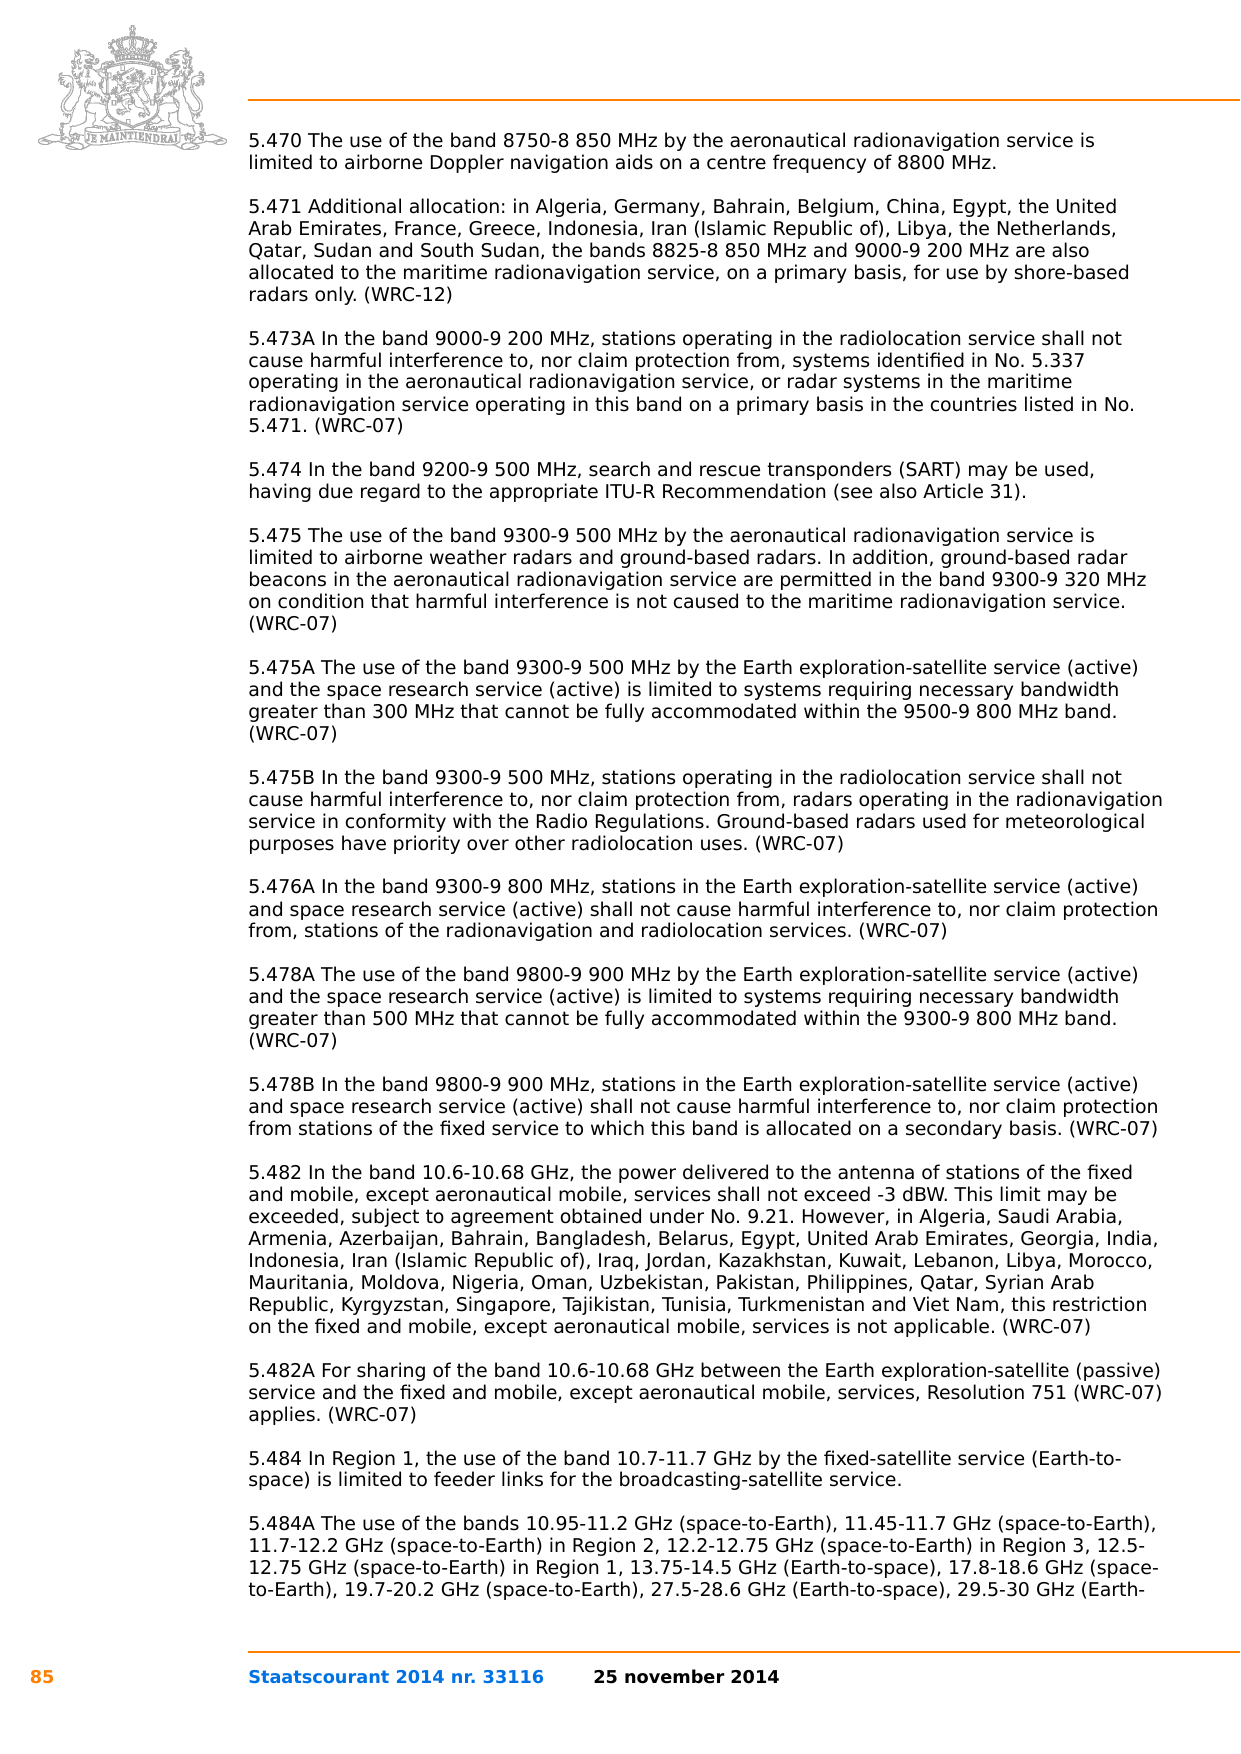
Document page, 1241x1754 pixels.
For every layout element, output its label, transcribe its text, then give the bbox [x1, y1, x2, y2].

text 5.475A The use of the band 9300-9 500 MHz by the Earth exploration-satellite service (active) and the space research service (active) is limited to systems requiring necessary bandwidth greater than 300 MHz that cannot be fully accommodated within the 9500-9 800 MHz band. (WRC-07) [248, 657, 1163, 745]
picture [38, 25, 227, 150]
text 5.473A In the band 9000-9 200 MHz, stations operating in the radiolocation service shall not cause harmful interference to, nor claim protection from, systems identified in No. 5.337 operating in the aeronautical radionavigation service, or radar systems in the maritime radionavigation service operating in this band on a primary basis in the countries listed in No. 5.471. (WRC-07) [248, 327, 1163, 437]
text 5.482 In the band 10.6-10.68 GHz, the power delivered to the antenna of stations of the fixed and mobile, except aeronautical mobile, services shall not exceed -3 dBW. This limit may be exceeded, subject to agreement obtained under No. 9.21. However, in Algeria, Saudi Arabia, Armenia, Azerbaijan, Bahrain, Bangladesh, Belarus, Egypt, United Arab Emirates, Georgia, India, Indonesia, Iran (Islamic Republic of), Iraq, Jordan, Kazakhstan, Kuwait, Lebanon, Libya, Morocco, Mauritania, Moldova, Nigeria, Oman, Uzbekistan, Pakistan, Philippines, Qatar, Syrian Arab Republic, Kyrgyzstan, Singapore, Tajikistan, Tunisia, Turkmenistan and Viet Nam, this restriction on the fixed and mobile, except aeronautical mobile, services is not applicable. (WRC-07) [248, 1162, 1163, 1338]
text 5.476A In the band 9300-9 800 MHz, stations in the Earth exploration-satellite service (active) and space research service (active) shall not cause harmful interference to, nor claim protection from, stations of the radionavigation and radiolocation services. (WRC-07) [248, 876, 1163, 942]
text 5.475B In the band 9300-9 500 MHz, stations operating in the radiolocation service shall not cause harmful interference to, nor claim protection from, radars operating in the radionavigation service in conformity with the Radio Regulations. Ground-based radars used for meteorological purposes have priority over other radiolocation uses. (WRC-07) [248, 767, 1163, 854]
text 5.478A The use of the band 9800-9 900 MHz by the Earth exploration-satellite service (active) and the space research service (active) is limited to systems requiring necessary bandwidth greater than 500 MHz that cannot be fully accommodated within the 9300-9 800 MHz band. (WRC-07) [248, 964, 1163, 1052]
text 5.474 In the band 9200-9 500 MHz, search and rescue transponders (SART) may be used, having due regard to the appropriate ITU-R Recommendation (see also Article 31). [248, 459, 1163, 503]
text 5.484 In Region 1, the use of the band 10.7-11.7 GHz by the fixed-satellite service (Earth-to-space) is limited to feeder links for the broadcasting-satellite service. [248, 1447, 1163, 1491]
text 5.471 Additional allocation: in Algeria, Germany, Bahrain, Belgium, China, Egypt, the United Arab Emirates, France, Greece, Indonesia, Iran (Islamic Republic of), Libya, the Netherlands, Qatar, Sudan and South Sudan, the bands 8825-8 850 MHz and 9000-9 200 MHz are also allocated to the maritime radionavigation service, on a primary basis, for use by shore-based radars only. (WRC-12) [248, 196, 1163, 306]
text 5.484A The use of the bands 10.95-11.2 GHz (space-to-Earth), 11.45-11.7 GHz (space-to-Earth), 11.7-12.2 GHz (space-to-Earth) in Region 2, 12.2-12.75 GHz (space-to-Earth) in Region 3, 12.5-12.75 GHz (space-to-Earth) in Region 1, 13.75-14.5 GHz (Earth-to-space), 17.8-18.6 GHz (space-to-Earth), 19.7-20.2 GHz (space-to-Earth), 27.5-28.6 GHz (Earth-to-space), 29.5-30 GHz (Earth- [248, 1513, 1163, 1601]
text 5.478B In the band 9800-9 900 MHz, stations in the Earth exploration-satellite service (active) and space research service (active) shall not cause harmful interference to, nor claim protection from stations of the fixed service to which this band is allocated on a secondary basis. (WRC-07) [248, 1074, 1163, 1140]
text 5.470 The use of the band 8750-8 850 MHz by the aeronautical radionavigation service is limited to airborne Doppler navigation aids on a centre frequency of 8800 MHz. [248, 130, 1163, 174]
text 5.475 The use of the band 9300-9 500 MHz by the aeronautical radionavigation service is limited to airborne weather radars and ground-based radars. In addition, ground-based radar beacons in the aeronautical radionavigation service are permitted in the band 9300-9 320 MHz on condition that harmful interference is not caused to the maritime radionavigation service. (WRC-07) [248, 525, 1163, 635]
text 5.482A For sharing of the band 10.6-10.68 GHz between the Earth exploration-satellite (passive) service and the fixed and mobile, except aeronautical mobile, services, Resolution 751 (WRC-07) applies. (WRC-07) [248, 1359, 1163, 1426]
